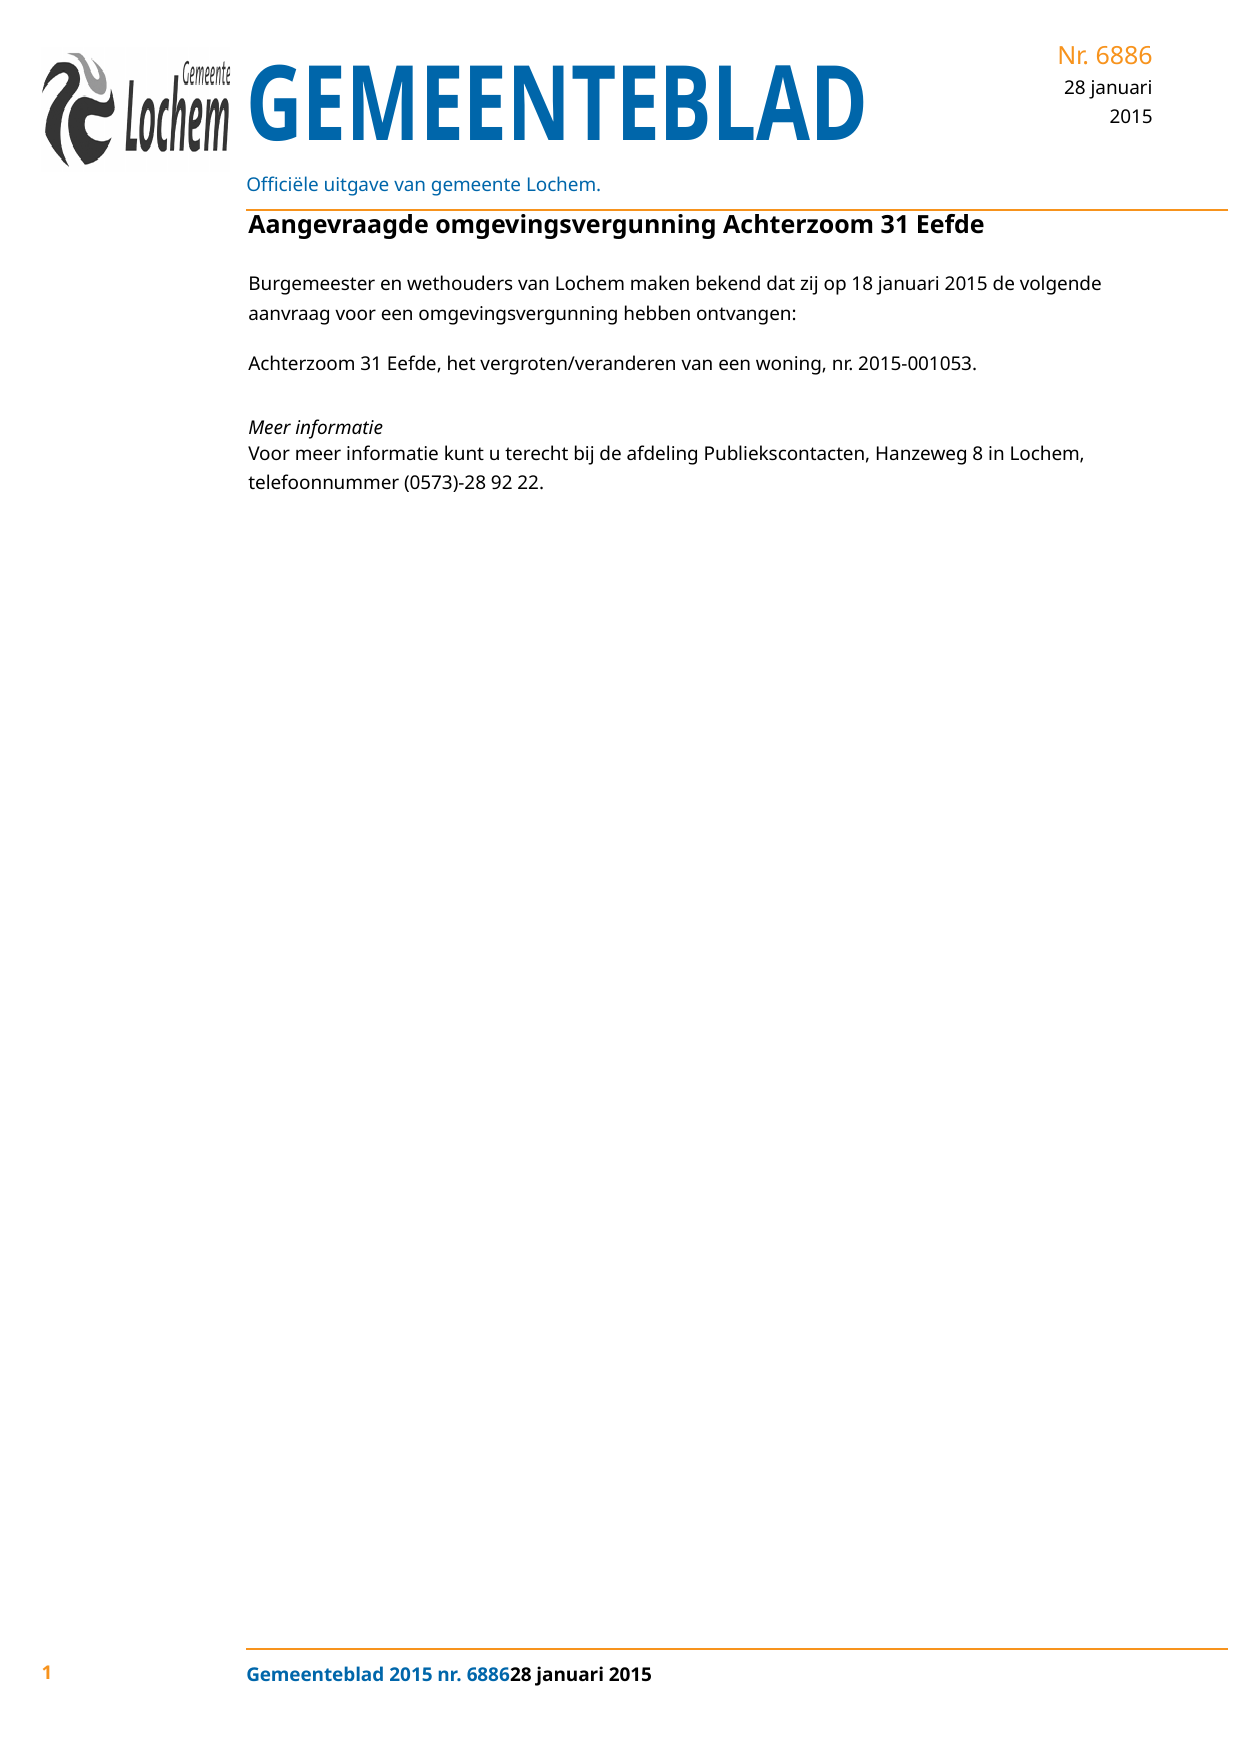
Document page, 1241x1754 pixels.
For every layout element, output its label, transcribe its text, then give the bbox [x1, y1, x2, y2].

text Voor meer informatie kunt u terecht bij de afdeling Publiekscontacten, Hanzeweg 8 in Lochem, telefoonnummer (0573)-28 92 22. [248, 440, 1152, 495]
text Meer informatie [248, 414, 1152, 440]
text Aangevraagde omgevingsvergunning Achterzoom 31 Eefde [248, 211, 1152, 241]
text Achterzoom 31 Eefde, het vergroten/veranderen van een woning, nr. 2015-001053. [248, 350, 1152, 376]
text Burgemeester en wethouders van Lochem maken bekend dat zij op 18 januari 2015 de volgende aanvraag voor een omgevingsvergunning hebben ontvangen: [248, 270, 1152, 326]
picture [41, 47, 231, 172]
